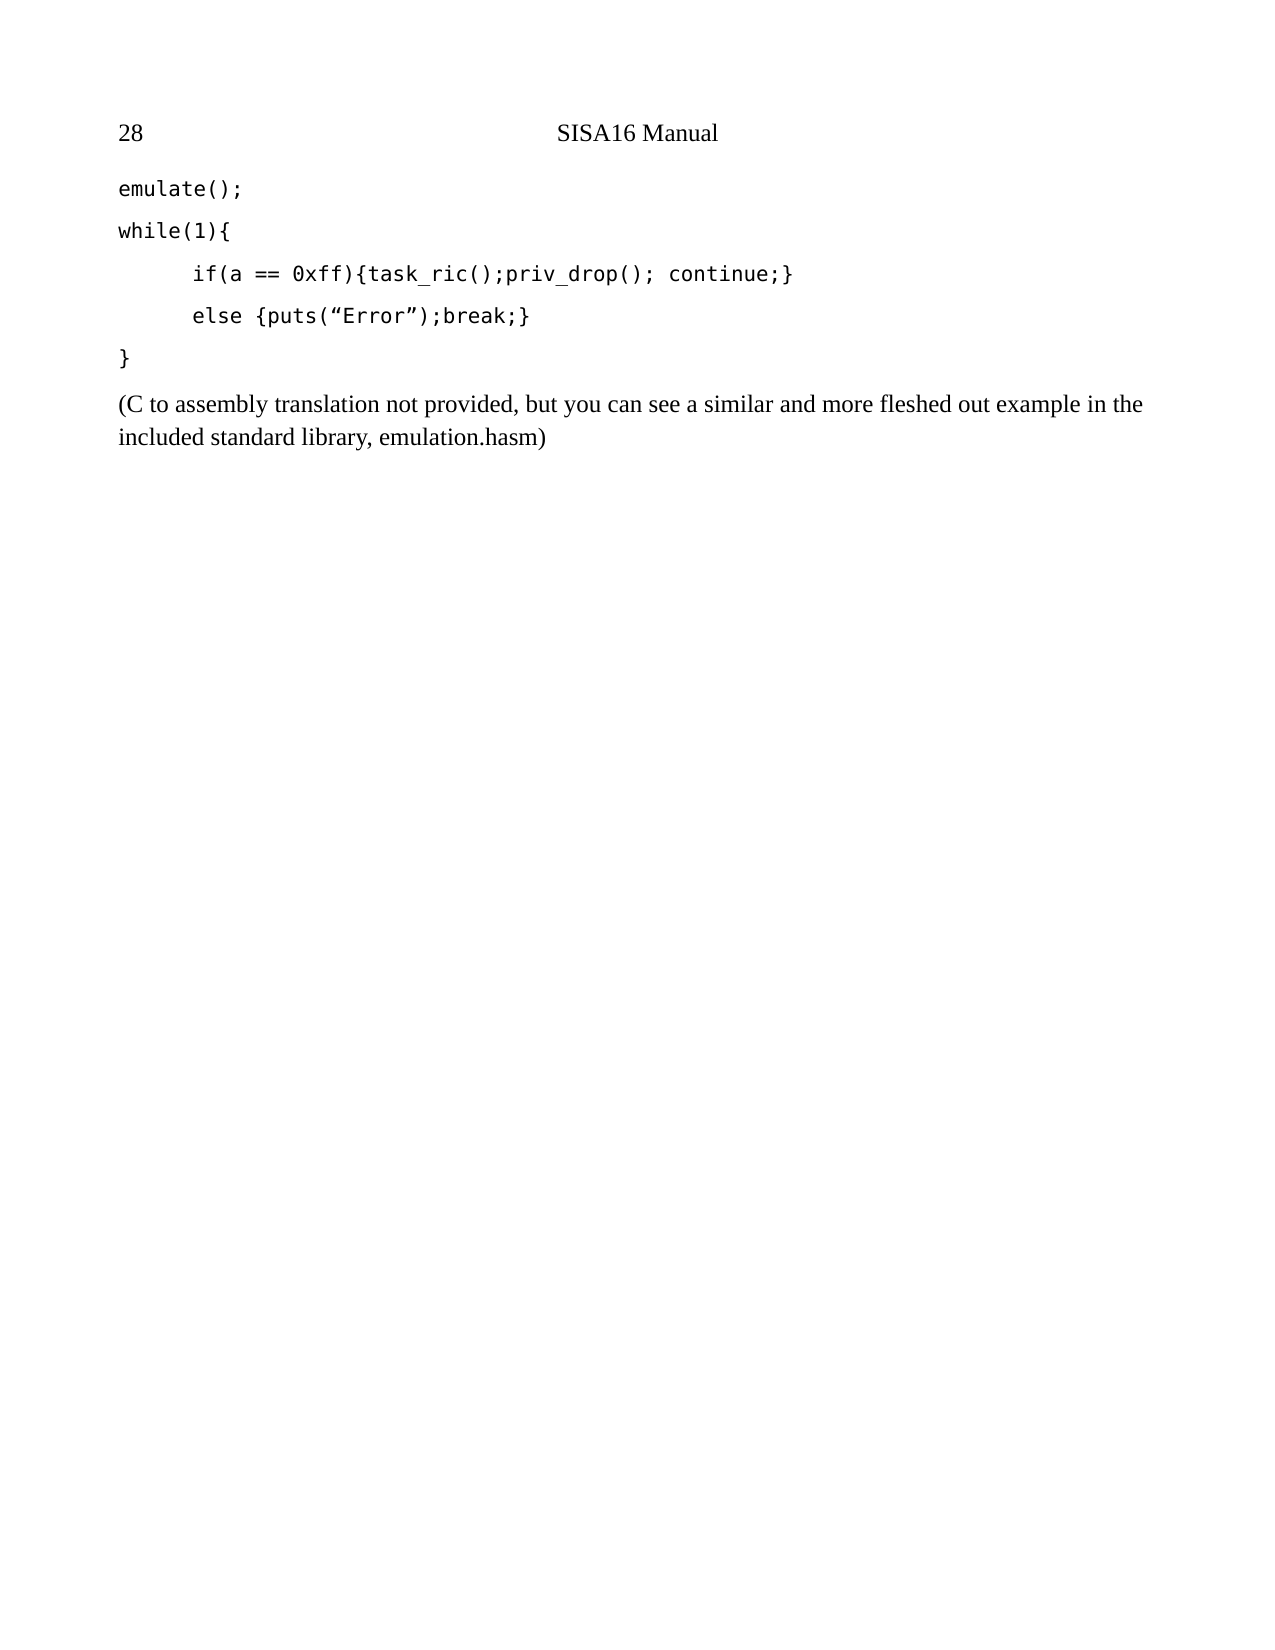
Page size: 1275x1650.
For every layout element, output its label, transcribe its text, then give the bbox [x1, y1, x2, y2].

text if(a == 0xff){task_ric();priv_drop(); continue;} [118, 262, 1157, 286]
text (C to assembly translation not provided, but you can see a similar and more fleshed out example in the included standard library, emulation.hasm) [118, 389, 1157, 451]
text else {puts(“Error”);break;} [118, 304, 1157, 328]
text emulate(); [118, 177, 1157, 201]
text } [118, 346, 1157, 371]
text while(1){ [118, 219, 1157, 243]
